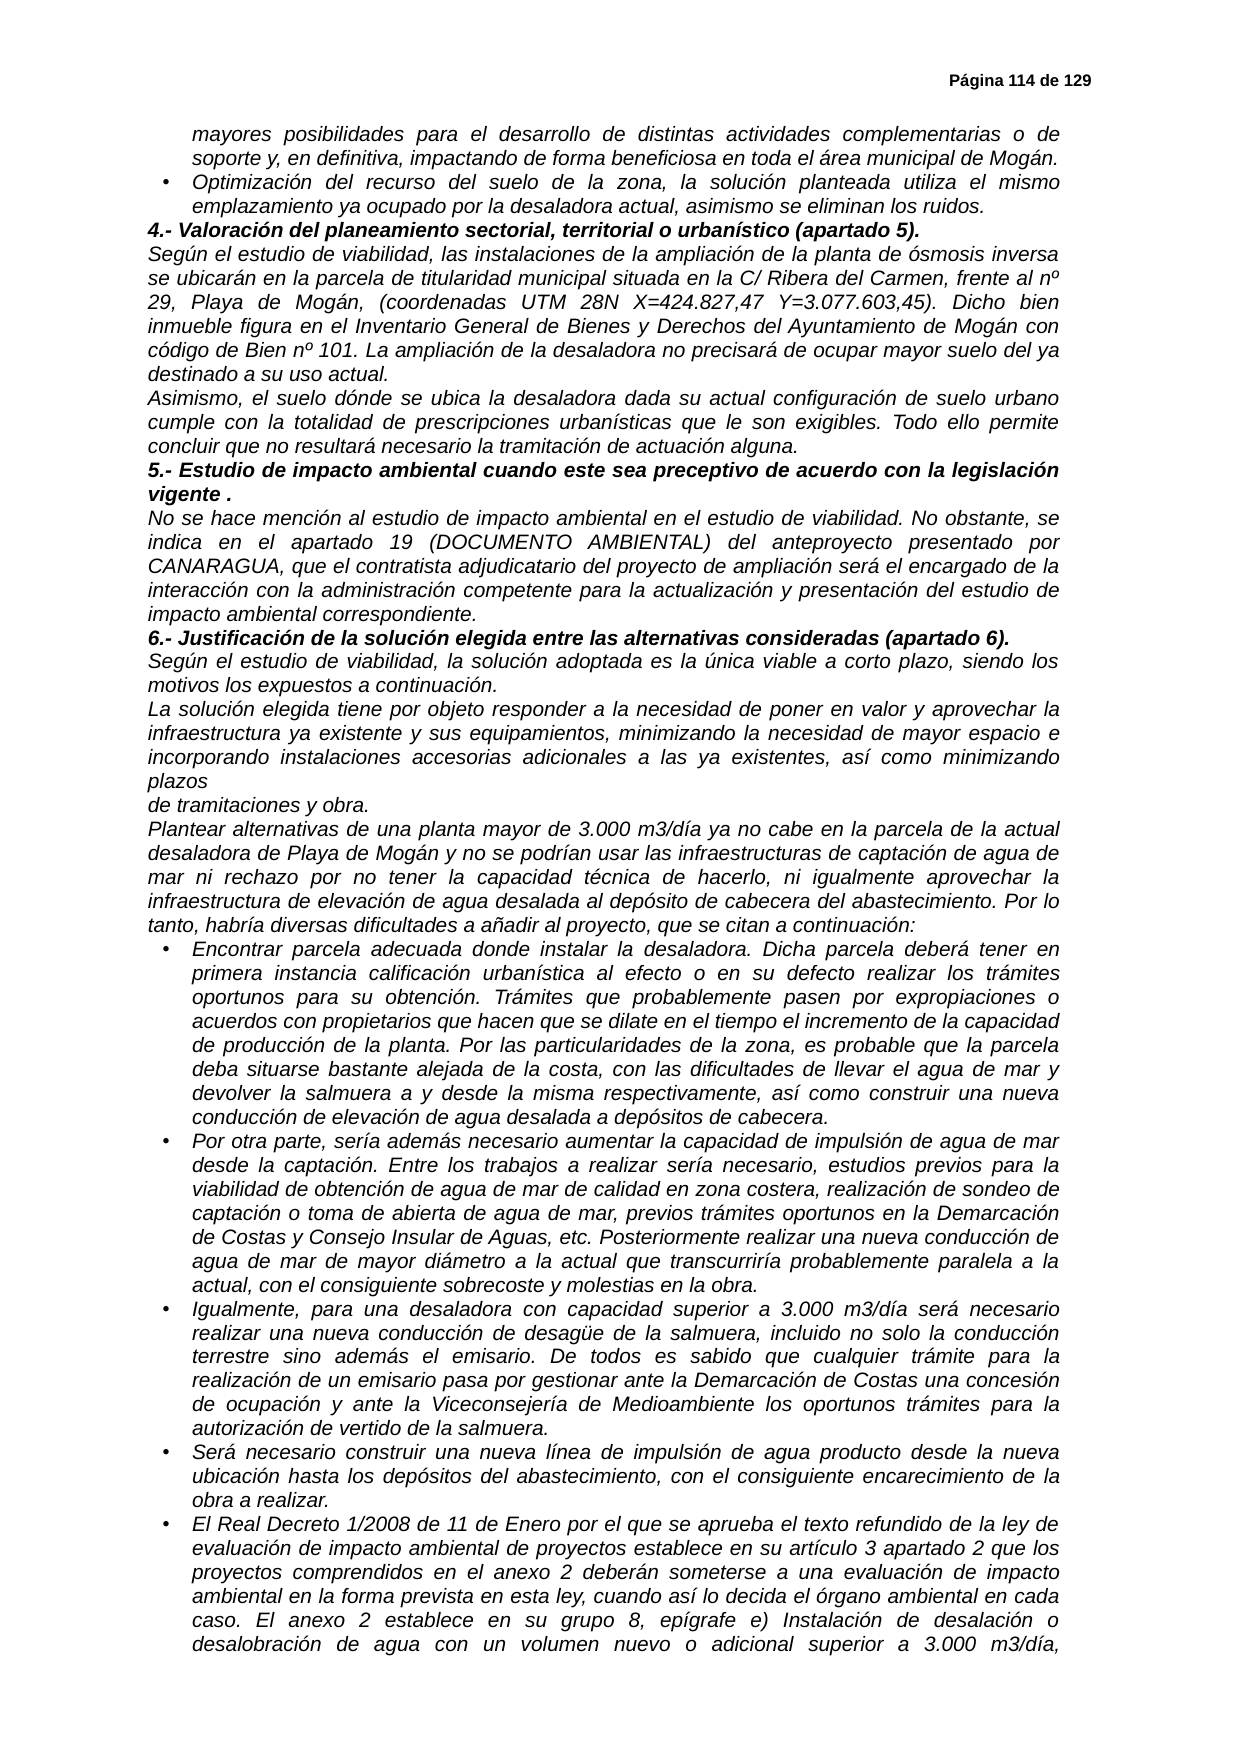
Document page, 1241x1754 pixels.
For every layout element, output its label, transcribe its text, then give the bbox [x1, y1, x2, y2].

list mayores posibilidades para el desarrollo de distintas actividades complementarias o de soporte y, en definitiva, impactando de forma beneficiosa en toda el área municipal de Mogán. [162, 122, 1063, 170]
list Igualmente, para una desaladora con capacidad superior a 3.000 m3/día será necesario realizar una nueva conducción de desagüe de la salmuera, incluido no solo la conducción terrestre sino además el emisario. De todos es sabido que cualquier trámite para la realización de un emisario pasa por gestionar ante la Demarcación de Costas una concesión de ocupación y ante la Viceconsejería de Medioambiente los oportunos trámites para la autorización de vertido de la salmuera. [162, 1296, 1063, 1440]
text Según el estudio de viabilidad, las instalaciones de la ampliación de la planta de ósmosis inversa se ubicarán en la parcela de titularidad municipal situada en la C/ Ribera del Carmen, frente al nº 29, Playa de Mogán, (coordenadas UTM 28N X=424.827,47 Y=3.077.603,45). Dicho bien inmueble figura en el Inventario General de Bienes y Derechos del Ayuntamiento de Mogán con código de Bien nº 101. La ampliación de la desaladora no precisará de ocupar mayor suelo del ya destinado a su uso actual. [148, 242, 1063, 386]
text Asimismo, el suelo dónde se ubica la desaladora dada su actual configuración de suelo urbano cumple con la totalidad de prescripciones urbanísticas que le son exigibles. Todo ello permite concluir que no resultará necesario la tramitación de actuación alguna. [148, 386, 1063, 458]
text de tramitaciones y obra. [148, 793, 1063, 817]
list Por otra parte, sería además necesario aumentar la capacidad de impulsión de agua de mar desde la captación. Entre los trabajos a realizar sería necesario, estudios previos para la viabilidad de obtención de agua de mar de calidad en zona costera, realización de sondeo de captación o toma de abierta de agua de mar, previos trámites oportunos en la Demarcación de Costas y Consejo Insular de Aguas, etc. Posteriormente realizar una nueva conducción de agua de mar de mayor diámetro a la actual que transcurriría probablemente paralela a la actual, con el consiguiente sobrecoste y molestias en la obra. [162, 1128, 1063, 1296]
text La solución elegida tiene por objeto responder a la necesidad de poner en valor y aprovechar la infraestructura ya existente y sus equipamientos, minimizando la necesidad de mayor espacio e incorporando instalaciones accesorias adicionales a las ya existentes, así como minimizando plazos [148, 697, 1063, 793]
list Encontrar parcela adecuada donde instalar la desaladora. Dicha parcela deberá tener en primera instancia calificación urbanística al efecto o en su defecto realizar los trámites oportunos para su obtención. Trámites que probablemente pasen por expropiaciones o acuerdos con propietarios que hacen que se dilate en el tiempo el incremento de la capacidad de producción de la planta. Por las particularidades de la zona, es probable que la parcela deba situarse bastante alejada de la costa, con las dificultades de llevar el agua de mar y devolver la salmuera a y desde la misma respectivamente, así como construir una nueva conducción de elevación de agua desalada a depósitos de cabecera. [162, 937, 1063, 1128]
text No se hace mención al estudio de impacto ambiental en el estudio de viabilidad. No obstante, se indica en el apartado 19 (DOCUMENTO AMBIENTAL) del anteproyecto presentado por CANARAGUA, que el contratista adjudicatario del proyecto de ampliación será el encargado de la interacción con la administración competente para la actualización y presentación del estudio de impacto ambiental correspondiente. [148, 506, 1063, 625]
text 4.- Valoración del planeamiento sectorial, territorial o urbanístico (apartado 5). [148, 218, 1063, 242]
list Optimización del recurso del suelo de la zona, la solución planteada utiliza el mismo emplazamiento ya ocupado por la desaladora actual, asimismo se eliminan los ruidos. [162, 170, 1063, 218]
text Plantear alternativas de una planta mayor de 3.000 m3/día ya no cabe en la parcela de la actual desaladora de Playa de Mogán y no se podrían usar las infraestructuras de captación de agua de mar ni rechazo por no tener la capacidad técnica de hacerlo, ni igualmente aprovechar la infraestructura de elevación de agua desalada al depósito de cabecera del abastecimiento. Por lo tanto, habría diversas dificultades a añadir al proyecto, que se citan a continuación: [148, 817, 1063, 937]
text 6.- Justificación de la solución elegida entre las alternativas consideradas (apartado 6). [148, 625, 1063, 649]
list Será necesario construir una nueva línea de impulsión de agua producto desde la nueva ubicación hasta los depósitos del abastecimiento, con el consiguiente encarecimiento de la obra a realizar. [162, 1440, 1063, 1512]
text 5.- Estudio de impacto ambiental cuando este sea preceptivo de acuerdo con la legislación vigente . [148, 458, 1063, 506]
list El Real Decreto 1/2008 de 11 de Enero por el que se aprueba el texto refundido de la ley de evaluación de impacto ambiental de proyectos establece en su artículo 3 apartado 2 que los proyectos comprendidos en el anexo 2 deberán someterse a una evaluación de impacto ambiental en la forma prevista en esta ley, cuando así lo decida el órgano ambiental en cada caso. El anexo 2 establece en su grupo 8, epígrafe e) Instalación de desalación o desalobración de agua con un volumen nuevo o adicional superior a 3.000 m3/día, [162, 1512, 1063, 1656]
text Según el estudio de viabilidad, la solución adoptada es la única viable a corto plazo, siendo los motivos los expuestos a continuación. [148, 649, 1063, 697]
